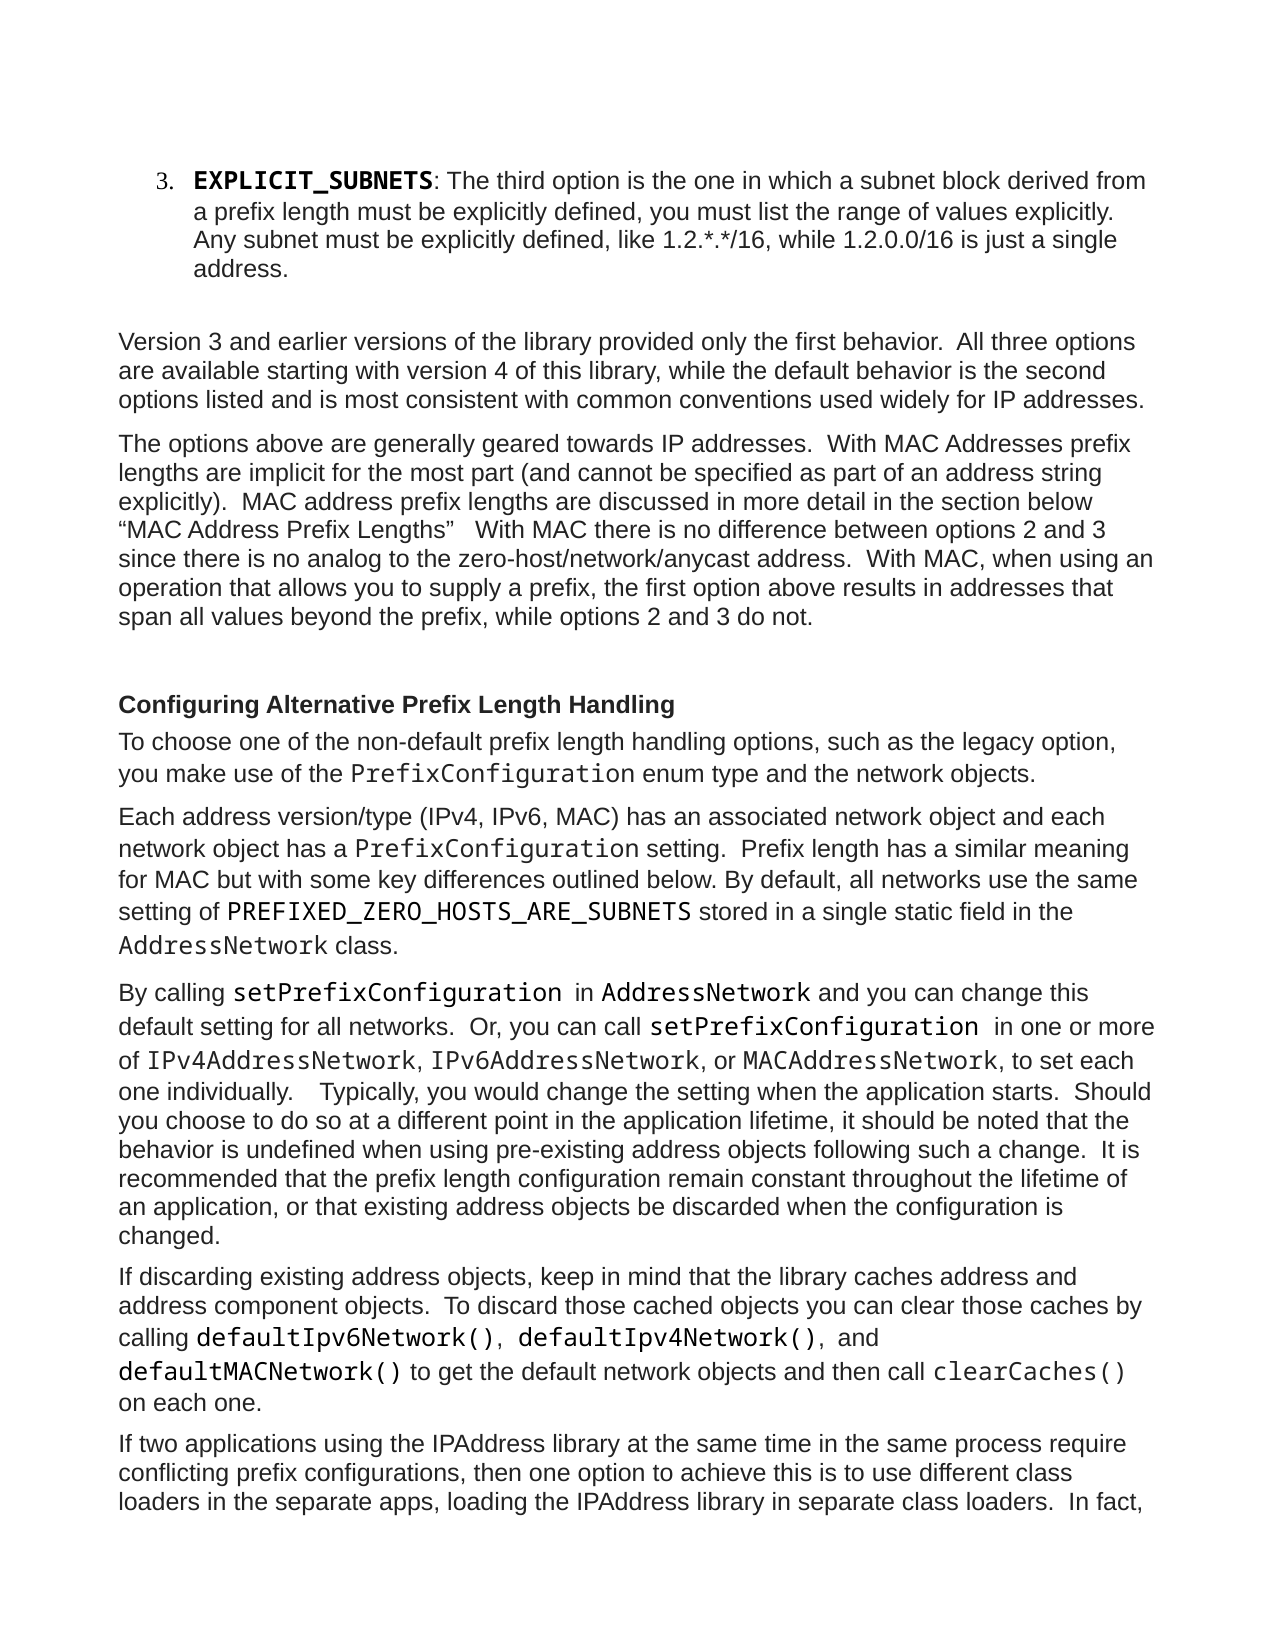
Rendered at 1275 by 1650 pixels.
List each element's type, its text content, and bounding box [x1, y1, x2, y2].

text If discarding existing address objects, keep in mind that the library caches address and address component objects. To discard those cached objects you can clear those caches by calling defaultIpv6Network(), defaultIpv4Network(), and defaultMACNetwork() to get the default network objects and then call clearCaches() on each one. [118, 1262, 1157, 1417]
text Configuring Alternative Prefix Length Handling [118, 690, 1157, 719]
text To choose one of the non-default prefix length handling options, such as the legacy option, you make use of the PrefixConfiguration enum type and the network objects. [118, 727, 1157, 790]
text Each address version/type (IPv4, IPv6, MAC) has an associated network object and each network object has a PrefixConfiguration setting. Prefix length has a similar meaning for MAC but with some key differences outlined below. By default, all networks use the same setting of PREFIXED_ZERO_HOSTS_ARE_SUBNETS stored in a single static field in the AddressNetwork class. [118, 802, 1157, 962]
text By calling setPrefixConfiguration in AddressNetwork and you can change this default setting for all networks. Or, you can call setPrefixConfiguration in one or more of IPv4AddressNetwork, IPv6AddressNetwork, or MACAddressNetwork, to set each one individually. Typically, you would change the setting when the application starts. Should you choose to do so at a different point in the application lifetime, it should be noted that the behavior is undefined when using pre-existing address objects following such a change. It is recommended that the prefix length configuration remain constant throughout the lifetime of an application, or that existing address objects be discarded when the configuration is changed. [118, 974, 1157, 1250]
text Version 3 and earlier versions of the library provided only the first behavior. All three options are available starting with version 4 of this library, while the default behavior is the second options listed and is most consistent with common conventions used widely for IP addresses. [118, 327, 1157, 413]
list EXPLICIT_SUBNETS: The third option is the one in which a subnet block derived from a prefix length must be explicitly defined, you must list the range of values explicitly. Any subnet must be explicitly defined, like 1.2.*.*/16, while 1.2.0.0/16 is just a single address. [156, 162, 1157, 312]
text The options above are generally geared towards IP addresses. With MAC Addresses prefix lengths are implicit for the most part (and cannot be specified as part of an address string explicitly). MAC address prefix lengths are discussed in more detail in the section below “MAC Address Prefix Lengths” With MAC there is no difference between options 2 and 3 since there is no analog to the zero-host/network/anycast address. With MAC, when using an operation that allows you to supply a prefix, the first option above results in addresses that span all values beyond the prefix, while options 2 and 3 do not. [118, 429, 1157, 630]
text If two applications using the IPAddress library at the same time in the same process require conflicting prefix configurations, then one option to achieve this is to use different class loaders in the separate apps, loading the IPAddress library in separate class loaders. In fact, [118, 1429, 1157, 1516]
